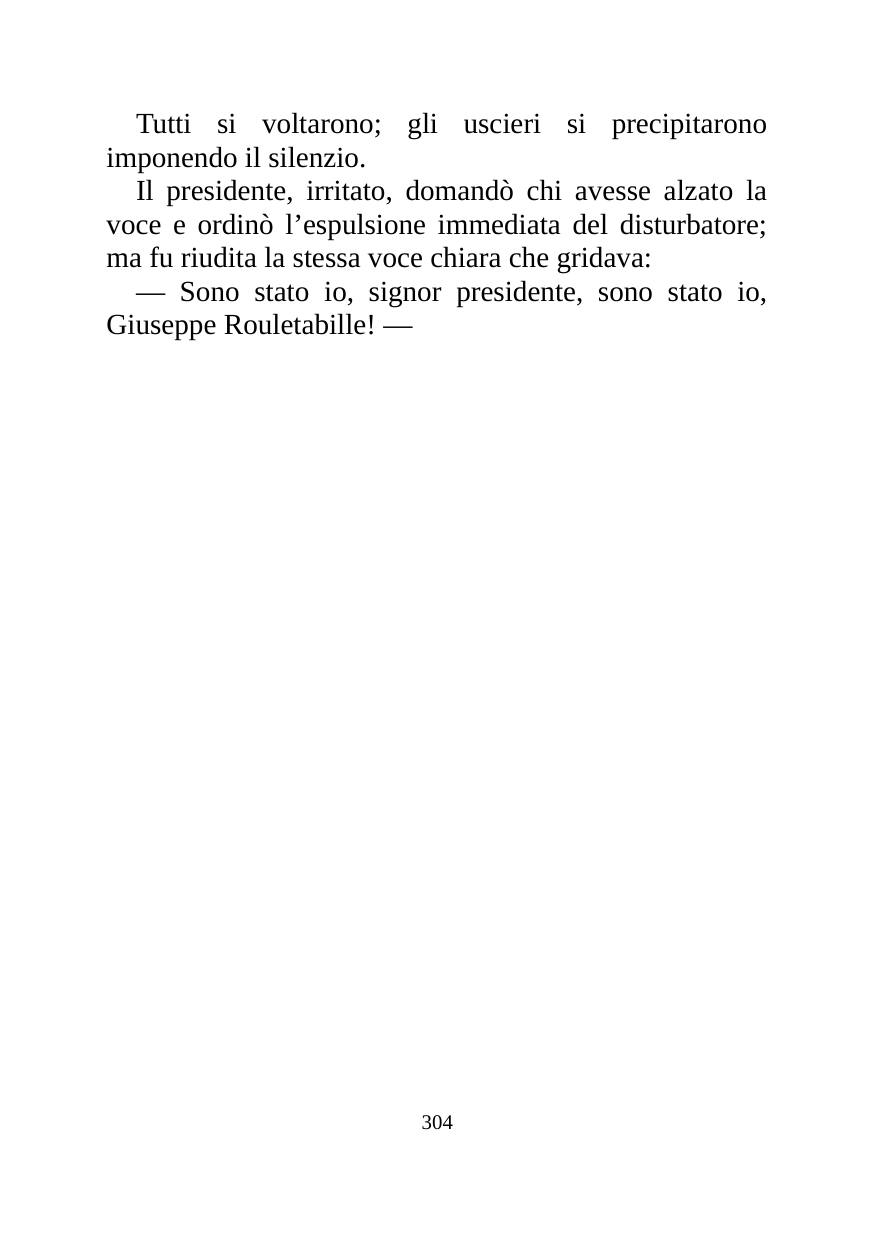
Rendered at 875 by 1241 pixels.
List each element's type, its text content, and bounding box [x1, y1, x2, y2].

text Il presidente, irritato, domandò chi avesse alzato la voce e ordinò l’espulsione immediata del disturbatore; ma fu riudita la stessa voce chiara che gridava: [106, 173, 768, 274]
text Tutti si voltarono; gli uscieri si precipitarono imponendo il silenzio. [106, 106, 768, 173]
text — Sono stato io, signor presidente, sono stato io, Giuseppe Rouletabille! — [106, 274, 768, 341]
